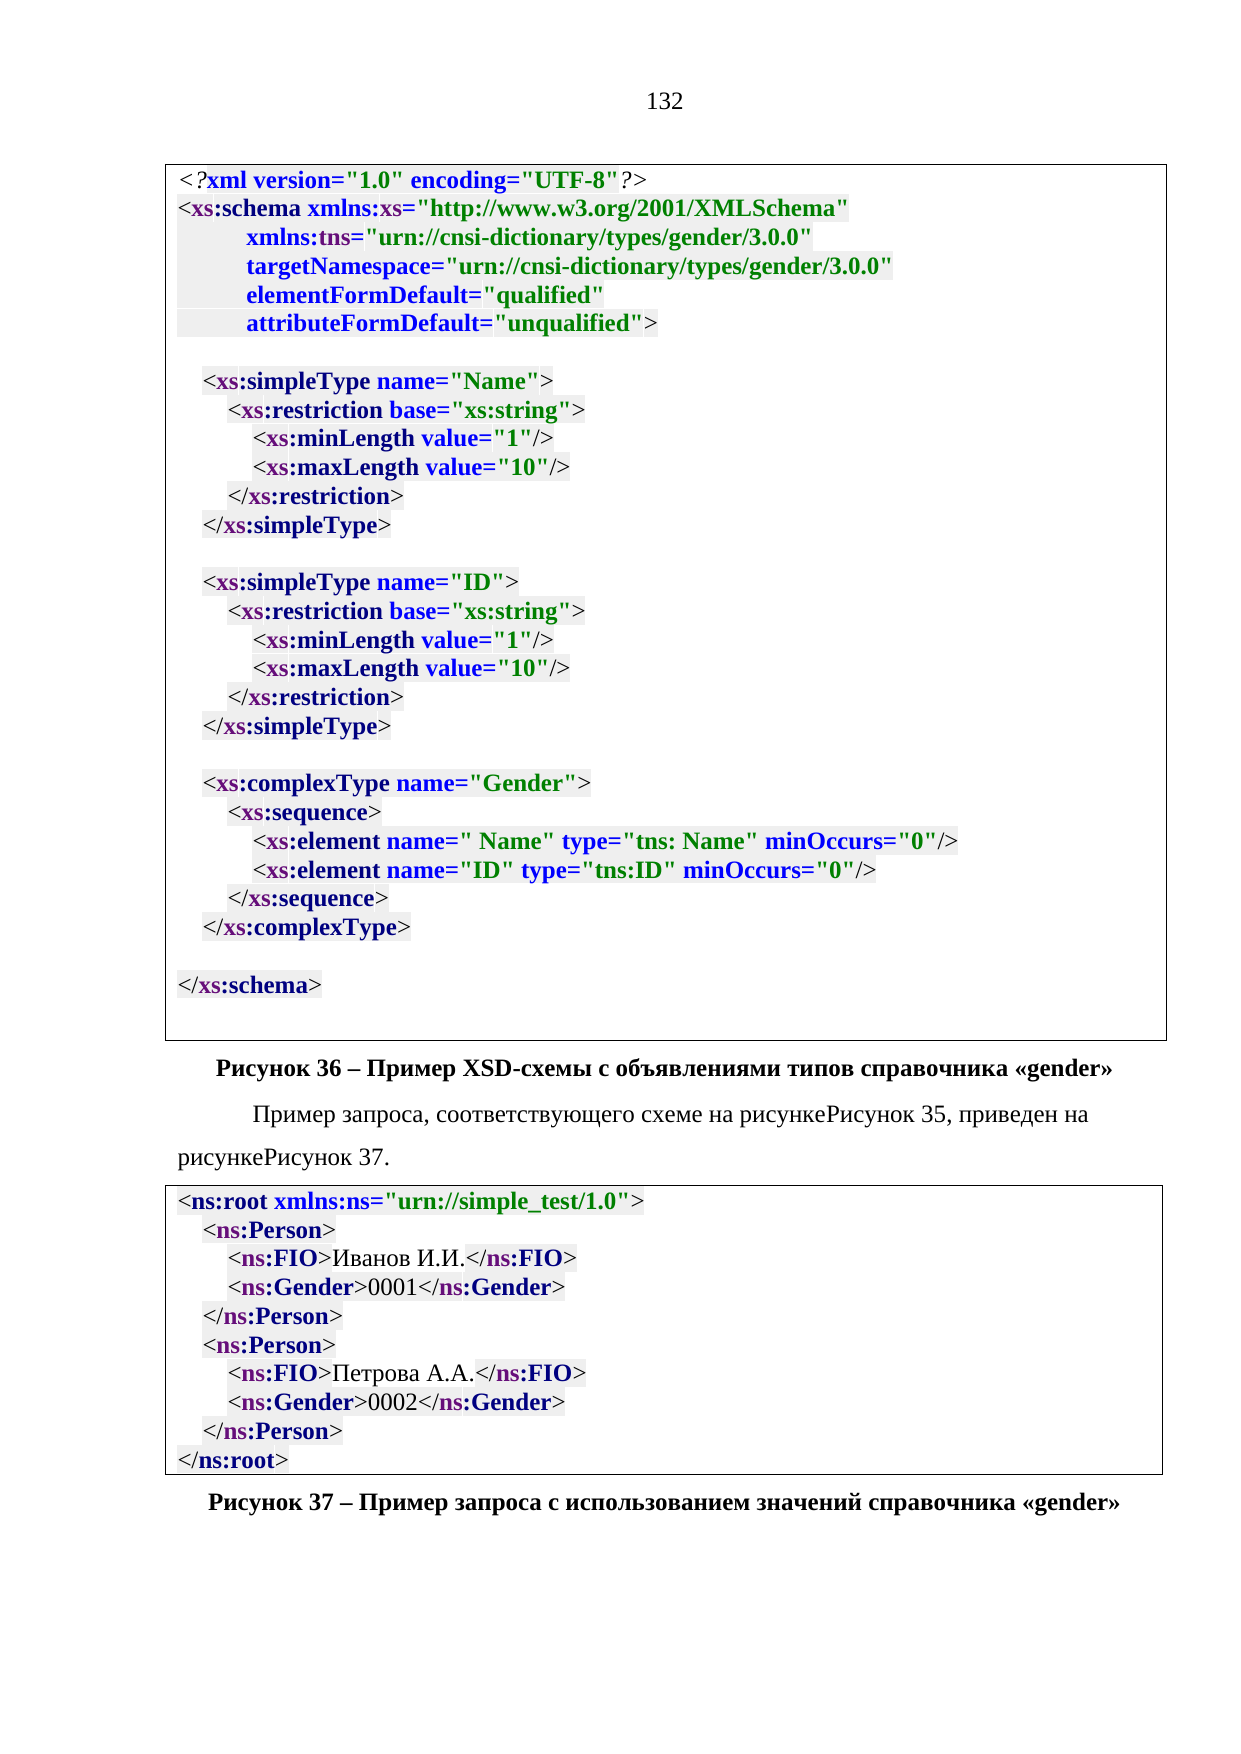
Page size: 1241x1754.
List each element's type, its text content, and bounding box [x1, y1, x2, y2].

text Рисунок 37 – Пример запроса с использованием значений справочника «gender» [177, 1487, 1152, 1516]
text Рисунок 36 – Пример XSD-схемы с объявлениями типов справочника «gender» [177, 1053, 1152, 1082]
text Пример запроса, соответствующего схеме на рисункеРисунок 35, приведен на рисункеРисунок 37. [177, 1099, 1152, 1171]
table_header <?xml version="1.0" encoding="UTF-8"?> <xs:schema xmlns:xs="http://www.w3.org/2001/XMLSchema" xmlns:tns="urn://cnsi-dictionary/types/gender/3.0.0" targetNamespace="urn://cnsi-dictionary/types/gender/3.0.0" elementFormDefault="qualified" attributeFormDefault="unqualified"> <xs:simpleType name="Name"> <xs:restriction base="xs:string"> <xs:minLength value="1"/> <xs:maxLength value="10"/> </xs:restriction> </xs:simpleType> <xs:simpleType name="ID"> <xs:restriction base="xs:string"> <xs:minLength value="1"/> <xs:maxLength value="10"/> </xs:restriction> </xs:simpleType> <xs:complexType name="Gender"> <xs:sequence> <xs:element name=" Name" type="tns: Name" minOccurs="0"/> <xs:element name="ID" type="tns:ID" minOccurs="0"/> </xs:sequence> </xs:complexType> </xs:schema> [166, 165, 1166, 1040]
